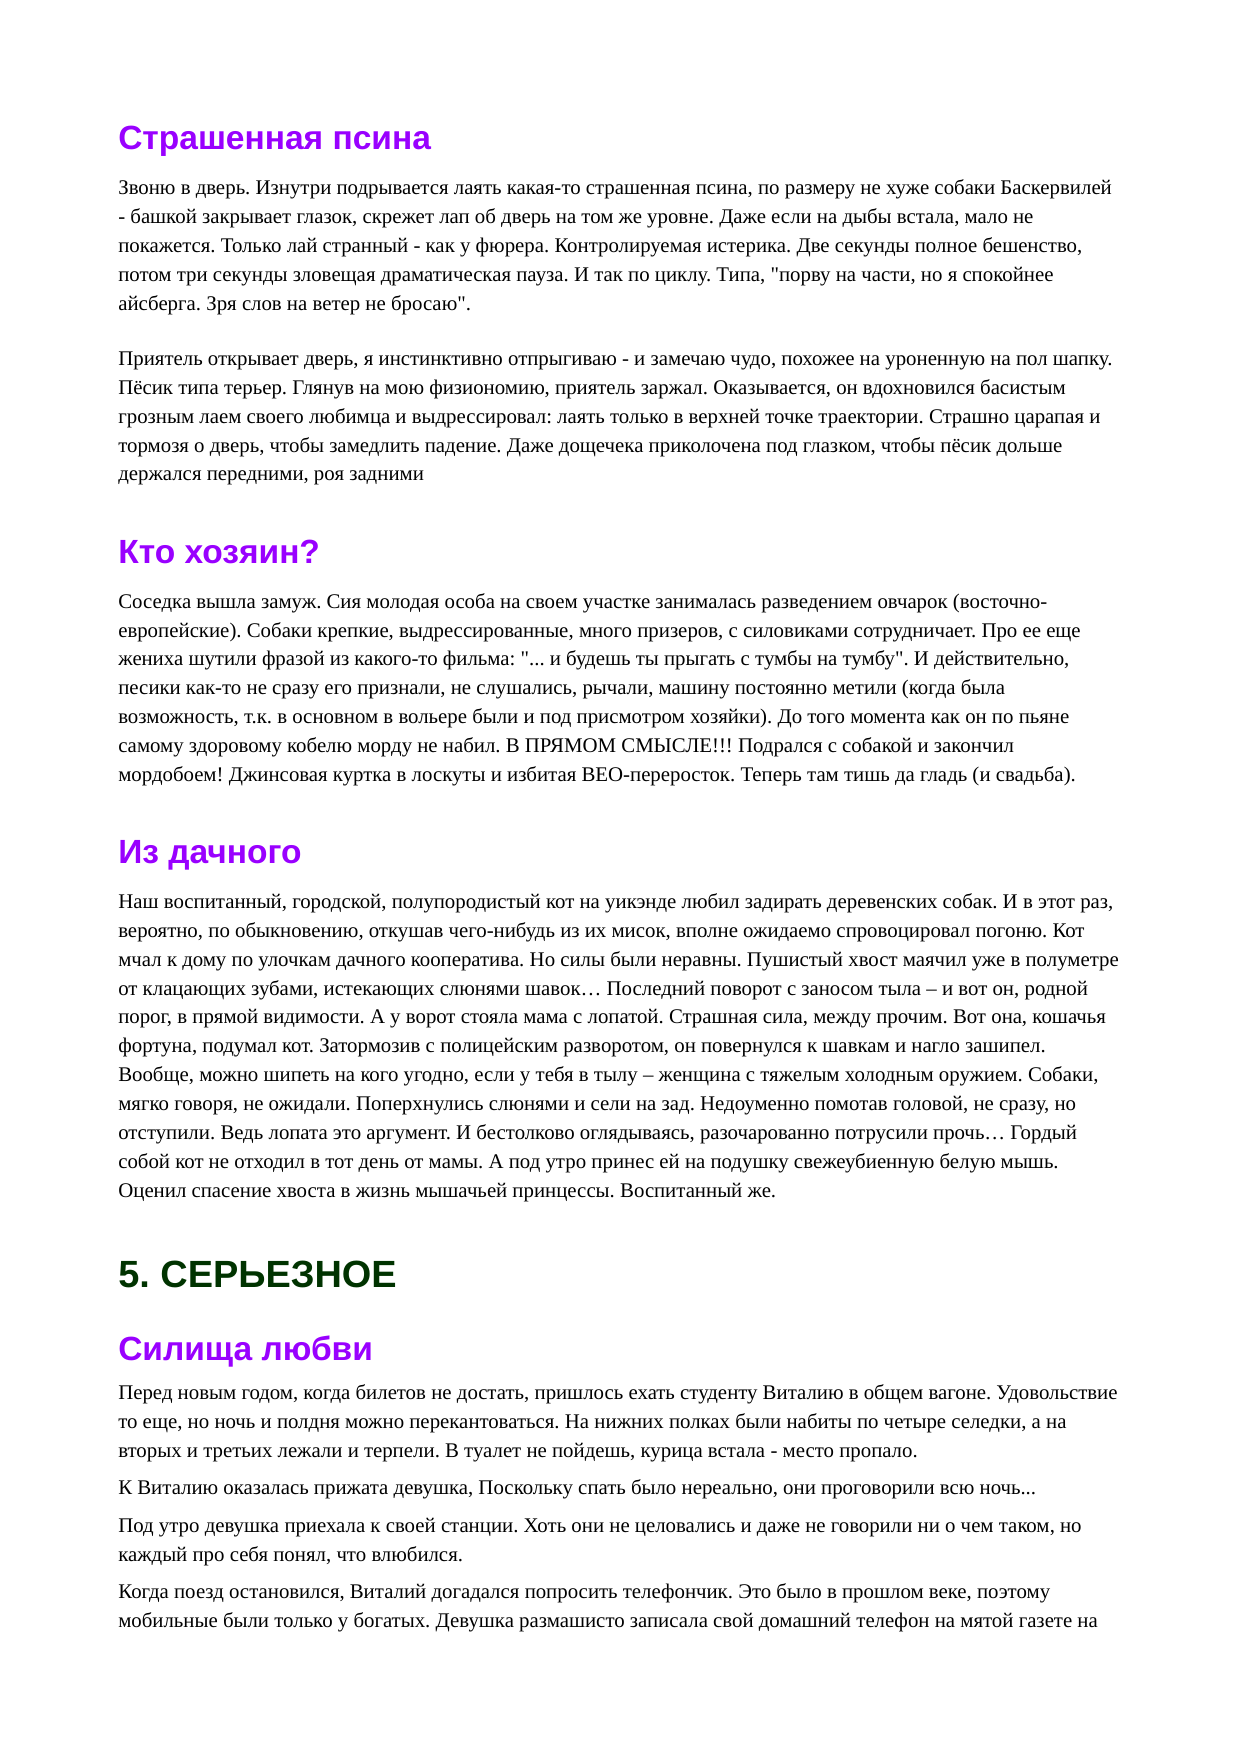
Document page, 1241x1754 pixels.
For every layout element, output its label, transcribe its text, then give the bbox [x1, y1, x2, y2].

subtitle Силища любви [118, 1329, 1122, 1368]
text Наш воспитанный, городской, полупородистый кот на уикэнде любил задирать деревенских собак. И в этот раз, вероятно, по обыкновению, откушав чего-нибудь из их мисок, вполне ожидаемо спровоцировал погоню. Кот мчал к дому по улочкам дачного кооператива. Но силы были неравны. Пушистый хвост маячил уже в полуметре от клацающих зубами, истекающих слюнями шавок… Последний поворот с заносом тыла – и вот он, родной порог, в прямой видимости. А у ворот стояла мама с лопатой. Страшная сила, между прочим. Вот она, кошачья фортуна, подумал кот. Затормозив с полицейским разворотом, он повернулся к шавкам и нагло зашипел. Вообще, можно шипеть на кого угодно, если у тебя в тылу – женщина с тяжелым холодным оружием. Собаки, мягко говоря, не ожидали. Поперхнулись слюнями и сели на зад. Недоуменно помотав головой, не сразу, но отступили. Ведь лопата это аргумент. И бестолково оглядываясь, разочарованно потрусили прочь… Гордый собой кот не отходил в тот день от мамы. А под утро принес ей на подушку свежеубиенную белую мышь. Оценил спасение хвоста в жизнь мышачьей принцессы. Воспитанный же. [118, 889, 1122, 1202]
text Звоню в дверь. Изнутри подрывается лаять какая-то страшенная псина, по размеру не хуже собаки Баскервилей - башкой закрывает глазок, скрежет лап об дверь на том же уровне. Даже если на дыбы встала, мало не покажется. Только лай странный - как у фюрера. Контролируемая истерика. Две секунды полное бешенство, потом три секунды зловещая драматическая пауза. И так по циклу. Типа, "порву на части, но я спокойнее айсберга. Зря слов на ветер не бросаю". [118, 175, 1122, 315]
text Приятель открывает дверь, я инстинктивно отпрыгиваю - и замечаю чудо, похожее на уроненную на пол шапку. Пёсик типа терьер. Глянув на мою физиономию, приятель заржал. Оказывается, он вдохновился басистым грозным лаем своего любимца и выдрессировал: лаять только в верхней точке траектории. Страшно царапая и тормозя о дверь, чтобы замедлить падение. Даже дощечека приколочена под глазком, чтобы пёсик дольше держался передними, роя задними [118, 346, 1122, 485]
text К Виталию оказалась прижата девушка, Поскольку спать было нереально, они проговорили всю ночь... [118, 1475, 1122, 1499]
subtitle ​Из дачного [118, 832, 1122, 871]
text Соседка вышла замуж. Сия молодая особа на своем участке занималась разведением овчарок (восточно-европейские). Собаки крепкие, выдрессированные, много призеров, с силовиками сотрудничает. Про ее еще жениха шутили фразой из какого-то фильма: "... и будешь ты прыгать с тумбы на тумбу". И действительно, песики как-то не сразу его признали, не слушались, рычали, машину постоянно метили (когда была возможность, т.к. в основном в вольере были и под присмотром хозяйки). До того момента как он по пьяне самому здоровому кобелю морду не набил. В ПРЯМОМ СМЫСЛЕ!!! Подрался с собакой и закончил мордобоем! Джинсовая куртка в лоскуты и избитая ВЕО-переросток. Теперь там тишь да гладь (и свадьба). [118, 589, 1122, 786]
subtitle Страшенная псина [118, 118, 1122, 157]
subtitle 5. СЕРЬЕЗНОЕ [118, 1252, 1122, 1296]
text Когда поезд остановился, Виталий догадался попросить телефончик. Это было в прошлом веке, поэтому мобильные были только у богатых. Девушка размашисто записала свой домашний телефон на мятой газете на [118, 1579, 1122, 1632]
subtitle Кто хозяин? [118, 532, 1122, 570]
text Перед новым годом, когда билетов не достать, пришлось ехать студенту Виталию в общем вагоне. Удовольствие то еще, но ночь и полдня можно перекантоваться. На нижних полках были набиты по четыре селедки, а на вторых и третьих лежали и терпели. В туалет не пойдешь, курица встала - место пропало. [118, 1380, 1122, 1462]
text Под утро девушка приехала к своей станции. Хоть они не целовались и даже не говорили ни о чем таком, но каждый про себя понял, что влюбился. [118, 1513, 1122, 1566]
